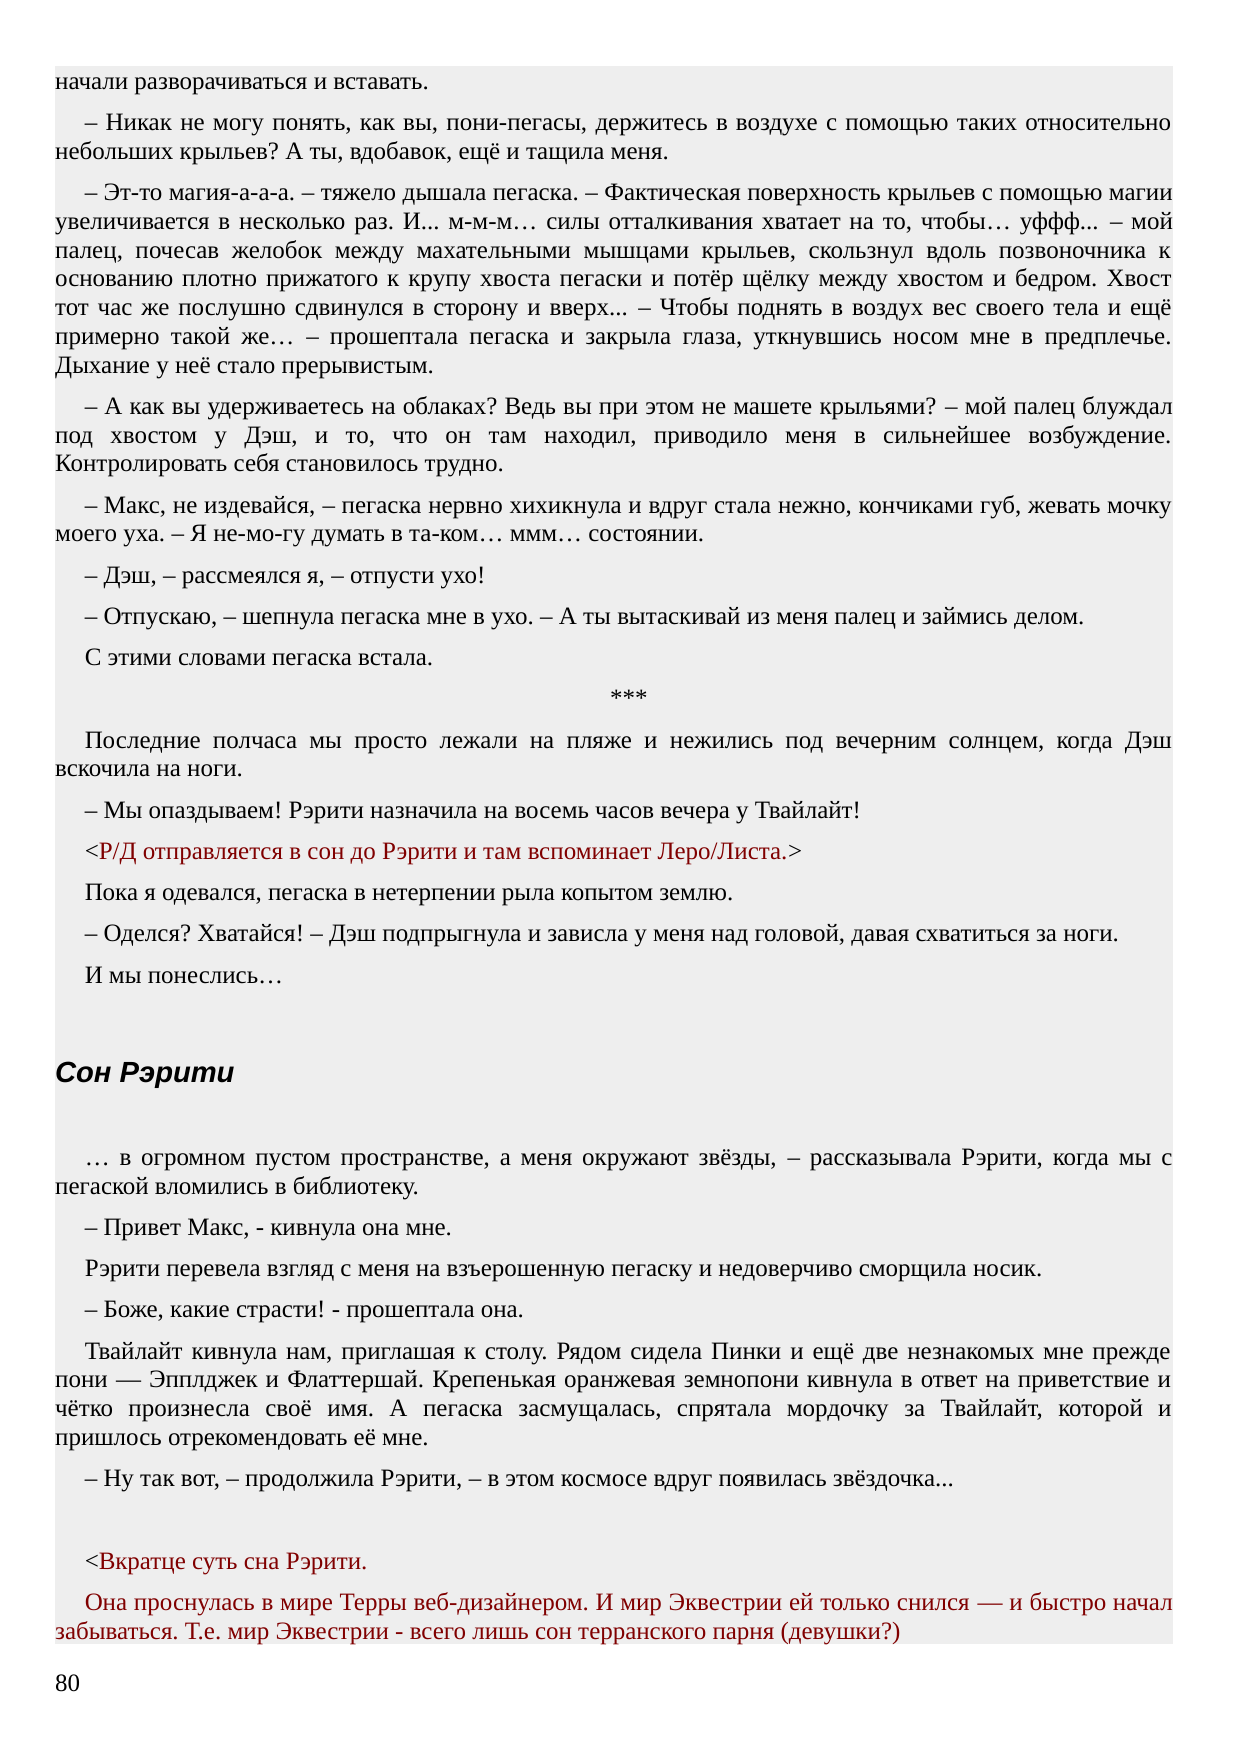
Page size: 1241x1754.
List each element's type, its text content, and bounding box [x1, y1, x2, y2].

text – Боже, какие страсти! - прошептала она. [55, 1294, 1173, 1323]
text – Оделся? Хватайся! – Дэш подпрыгнула и зависла у меня над головой, давая схватиться за ноги. [55, 918, 1173, 947]
text <Вкратце суть сна Рэрити. [55, 1546, 1173, 1574]
text … в огромном пустом пространстве, а меня окружают звёзды, – рассказывала Рэрити, когда мы с пегаской вломились в библиотеку. [55, 1142, 1173, 1199]
text <Р/Д отправляется в сон до Рэрити и там вспоминает Леро/Листа.> [55, 836, 1173, 865]
text – Никак не могу понять, как вы, пони-пегасы, держитесь в воздухе с помощью таких относительно небольших крыльев? А ты, вдобавок, ещё и тащила меня. [55, 107, 1173, 165]
text – Эт-то магия-а-а-а. – тяжело дышала пегаска. – Фактическая поверхность крыльев с помощью магии увеличивается в несколько раз. И... м-м-м… силы отталкивания хватает на то, чтобы… уффф... – мой палец, почесав желобок между махательными мышцами крыльев, скользнул вдоль позвоночника к основанию плотно прижатого к крупу хвоста пегаски и потёр щёлку между хвостом и бедром. Хвост тот час же послушно сдвинулся в сторону и вверх... – Чтобы поднять в воздух вес своего тела и ещё примерно такой же… – прошептала пегаска и закрыла глаза, уткнувшись носом мне в предплечье. Дыхание у неё стало прерывистым. [55, 177, 1173, 378]
text – Мы опаздываем! Рэрити назначила на восемь часов вечера у Твайлайт! [55, 795, 1173, 823]
text Твайлайт кивнула нам, приглашая к столу. Рядом сидела Пинки и ещё две незнакомых мне прежде пони — Эпплджек и Флаттершай. Крепенькая оранжевая земнопони кивнула в ответ на приветствие и чётко произнесла своё имя. А пегаска засмущалась, спрятала мордочку за Твайлайт, которой и пришлось отрекомендовать её мне. [55, 1336, 1173, 1451]
text – Отпускаю, – шепнула пегаска мне в ухо. – А ты вытаскивай из меня палец и займись делом. [55, 601, 1173, 630]
subtitle Сон Рэрити [55, 1055, 1173, 1088]
text – А как вы удерживаетесь на облаках? Ведь вы при этом не машете крыльями? – мой палец блуждал под хвостом у Дэш, и то, что он там находил, приводило меня в сильнейшее возбуждение. Контролировать себя становилось трудно. [55, 391, 1173, 477]
text Рэрити перевела взгляд с меня на взъерошенную пегаску и недоверчиво сморщила носик. [55, 1253, 1173, 1282]
text начали разворачиваться и вставать. [55, 66, 1173, 95]
text Последние полчаса мы просто лежали на пляже и нежились под вечерним солнцем, когда Дэш вскочила на ноги. [55, 725, 1173, 782]
text – Дэш, – рассмеялся я, – отпусти ухо! [55, 560, 1173, 588]
text – Макс, не издевайся, – пегаска нервно хихикнула и вдруг стала нежно, кончиками губ, жевать мочку моего уха. – Я не-мо-гу думать в та-ком… ммм… состоянии. [55, 490, 1173, 547]
text С этими словами пегаска встала. [55, 642, 1173, 671]
text Пока я одевался, пегаска в нетерпении рыла копытом землю. [55, 877, 1173, 906]
text Она проснулась в мире Терры веб-дизайнером. И мир Эквестрии ей только снился — и быстро начал забываться. Т.е. мир Эквестрии - всего лишь сон терранского парня (девушки?) [55, 1587, 1173, 1644]
text – Привет Макс, - кивнула она мне. [55, 1212, 1173, 1241]
text – Ну так вот, – продолжила Рэрити, – в этом космосе вдруг появилась звёздочка... [55, 1463, 1173, 1492]
text И мы понеслись… [55, 960, 1173, 988]
text *** [55, 683, 1173, 712]
